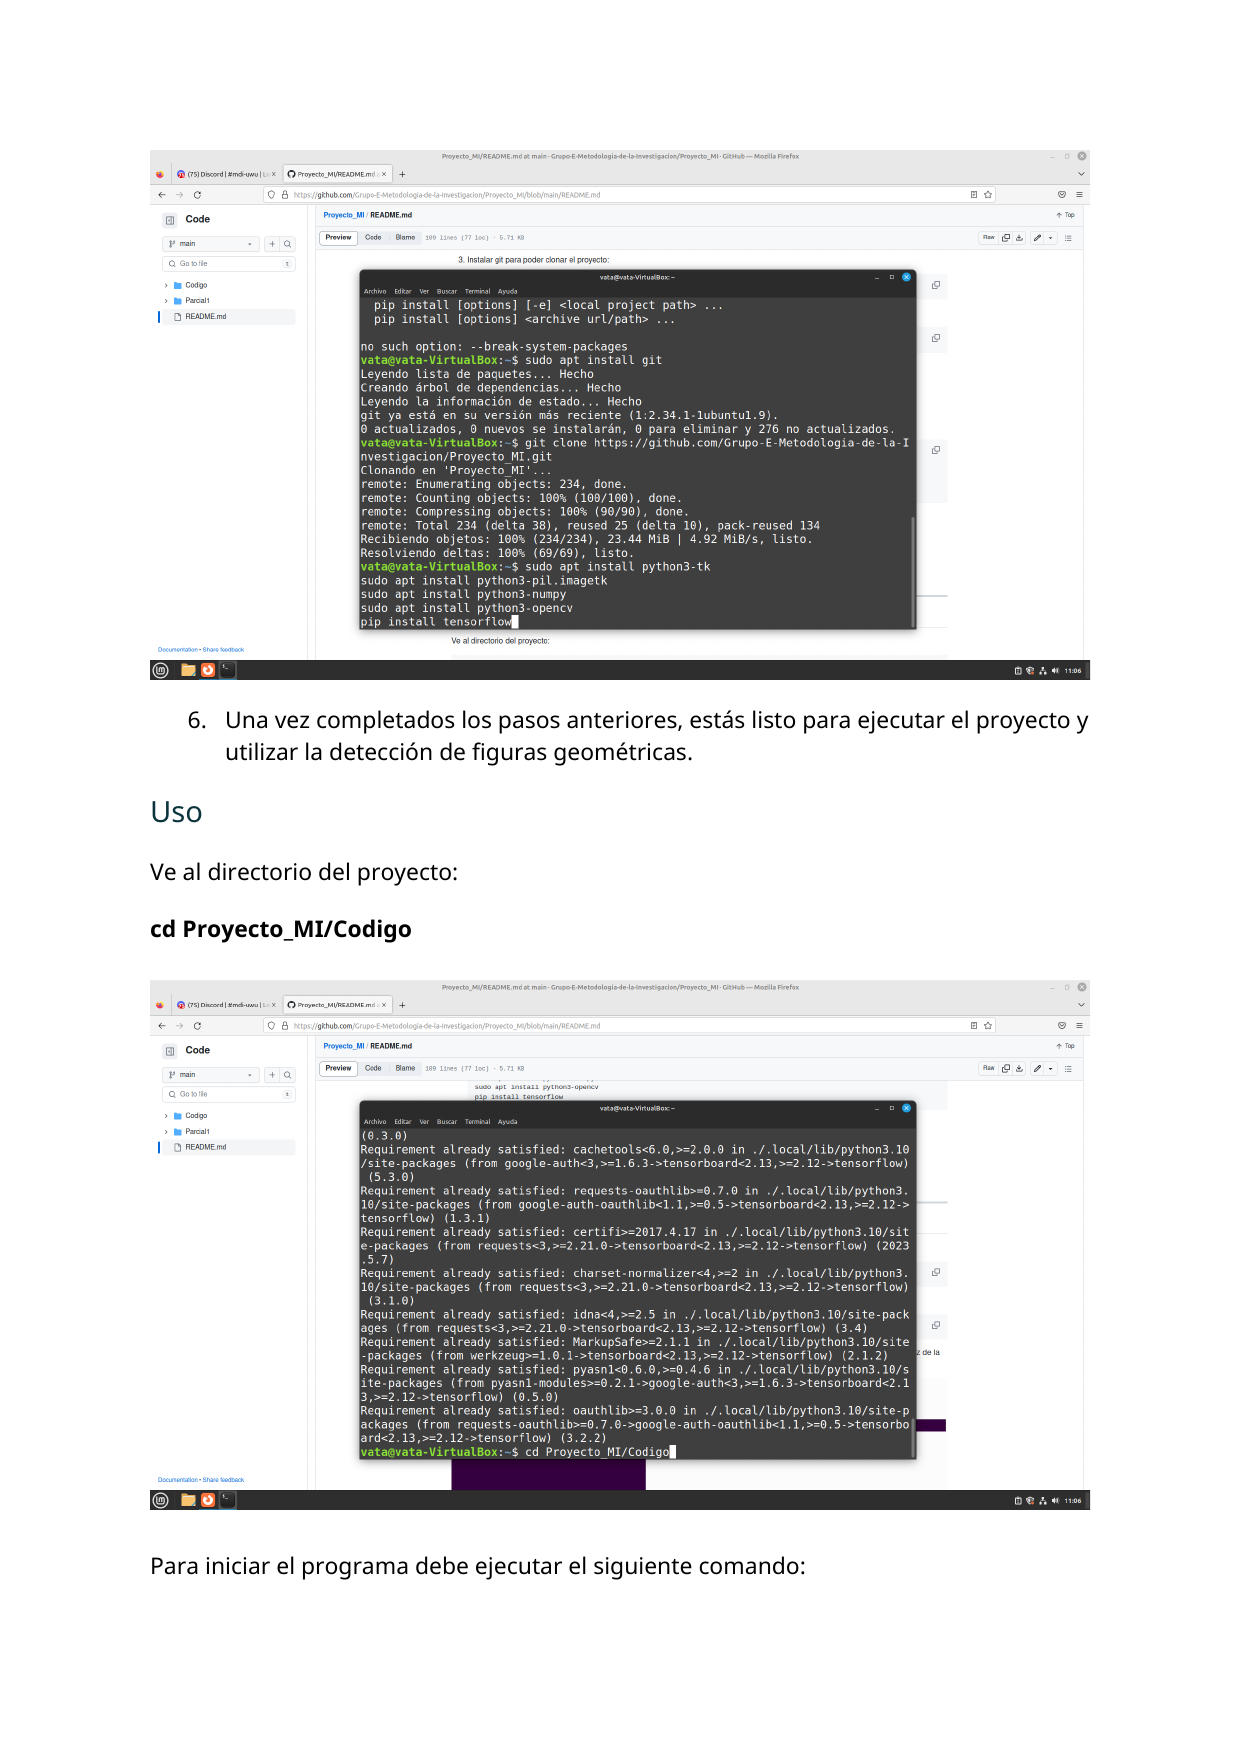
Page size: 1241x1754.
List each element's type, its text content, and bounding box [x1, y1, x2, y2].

picture [150, 150, 1091, 680]
list Una vez completados los pasos anteriores, estás listo para ejecutar el proyecto y utilizar la detección de figuras geométricas. [187, 704, 1090, 767]
text Para iniciar el programa debe ejecutar el siguiente comando: [150, 1550, 1090, 1581]
subtitle Uso [150, 792, 1090, 831]
picture [150, 980, 1091, 1510]
text cd Proyecto_MI/Codigo [150, 913, 1090, 944]
text Ve al directorio del proyecto: [150, 856, 1090, 888]
